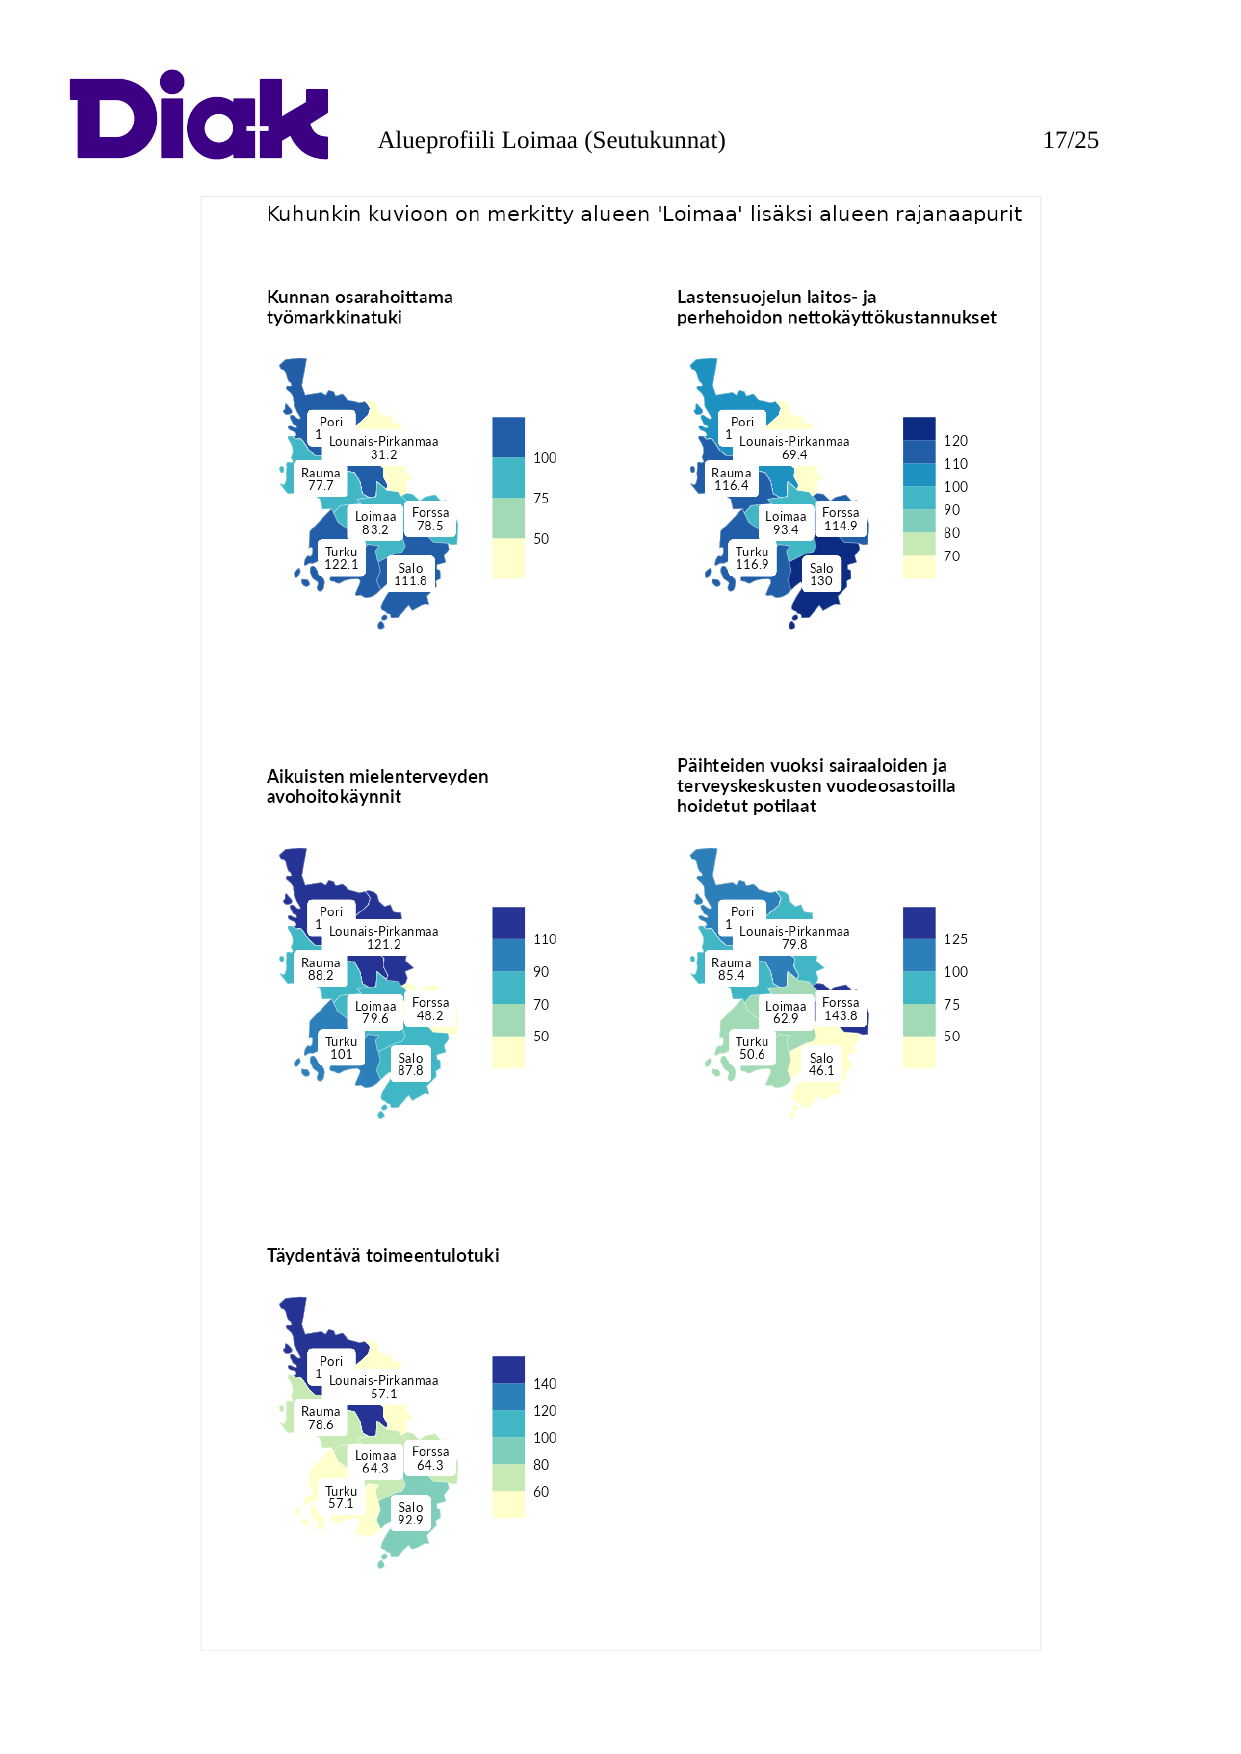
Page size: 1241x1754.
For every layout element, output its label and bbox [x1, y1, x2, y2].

picture [61, 196, 1179, 1651]
